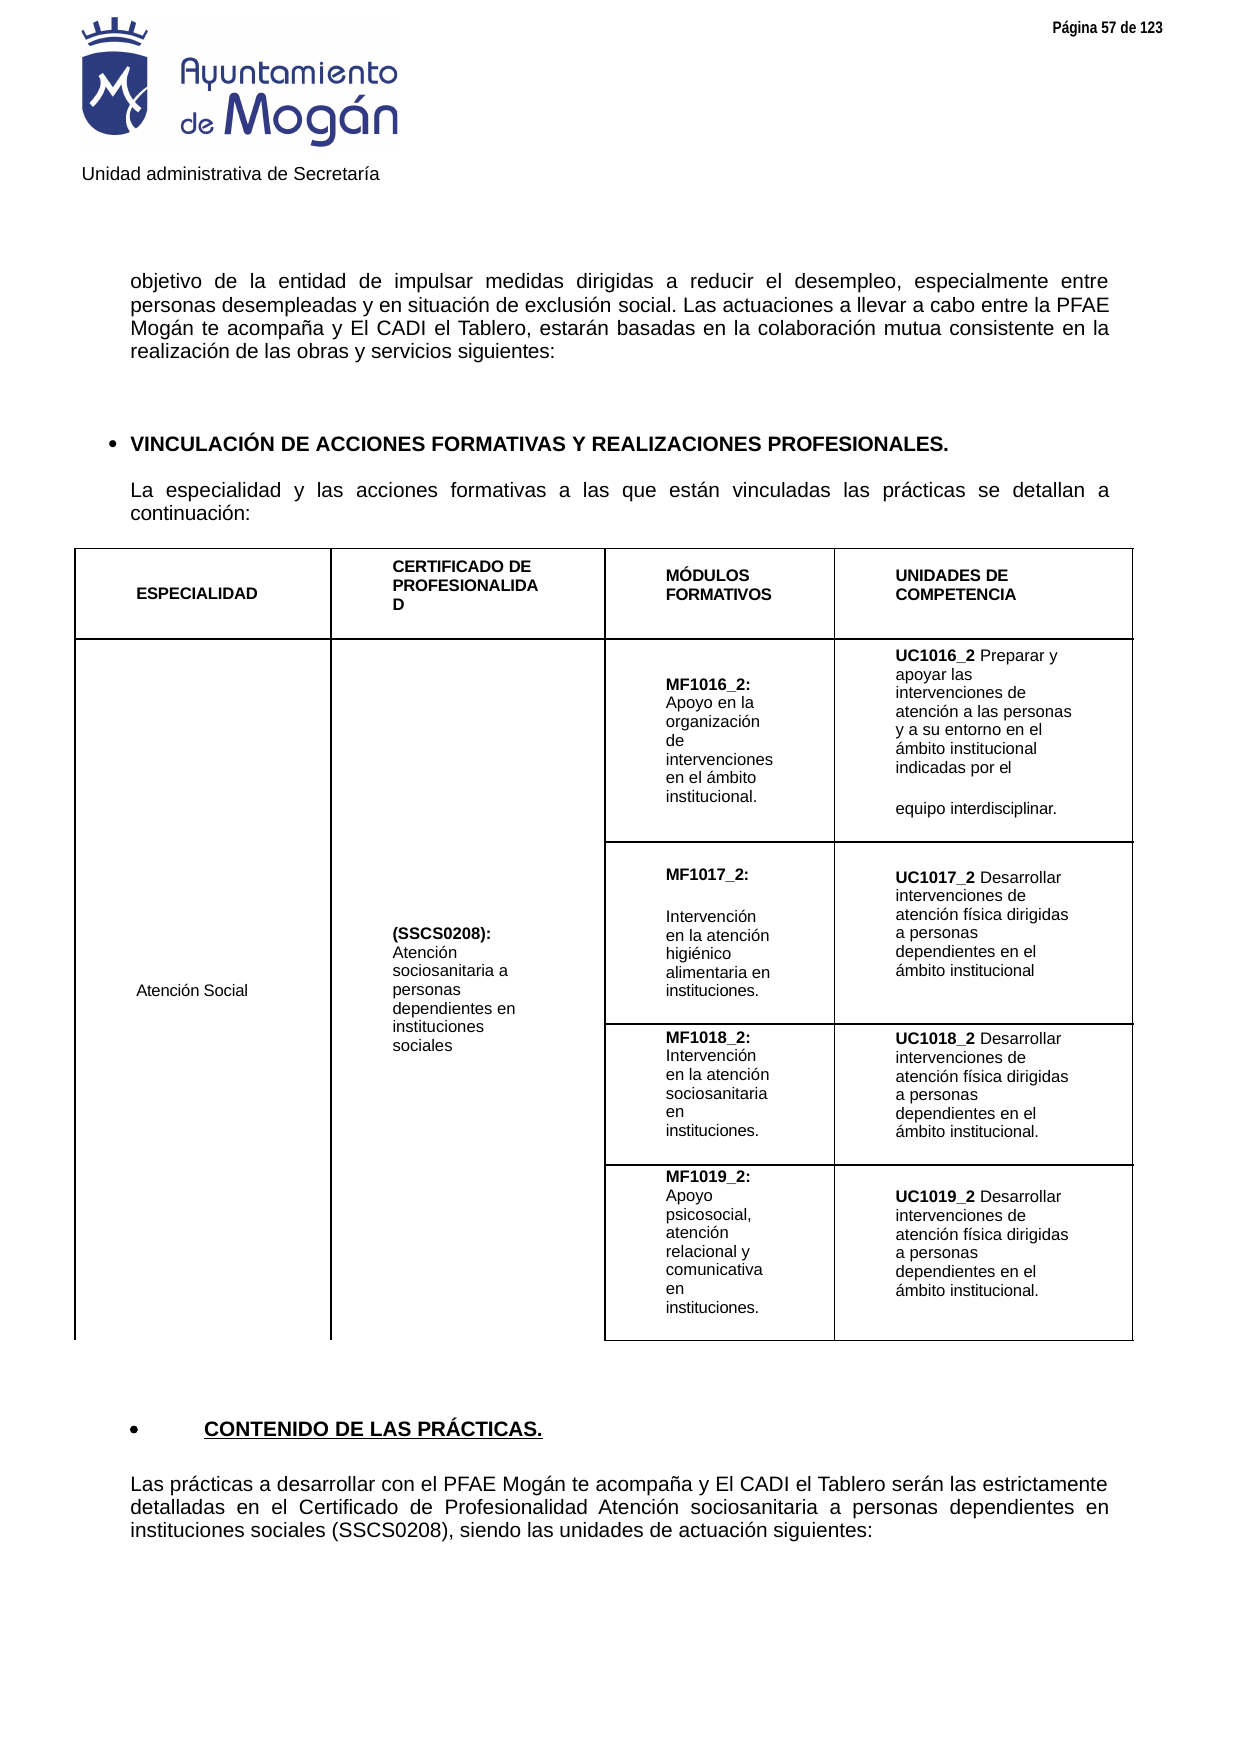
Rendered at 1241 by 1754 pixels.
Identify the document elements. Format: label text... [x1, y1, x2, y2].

table_cell MF1018_2: Intervención en la atención sociosanitaria en instituciones. [606, 1025, 834, 1164]
table_cell UC1017_2 Desarrollar intervenciones de atención física dirigidas a personas dependientes en el ámbito institucional [835, 843, 1132, 1023]
table_cell UC1018_2 Desarrollar intervenciones de atención física dirigidas a personas dependientes en el ámbito institucional. [835, 1025, 1132, 1164]
table_cell Atención Social [76, 640, 330, 1339]
text objetivo de la entidad de impulsar medidas dirigidas a reducir el desempleo, especialmente entre personas desempleadas y en situación de exclusión social. Las actuaciones a llevar a cabo entre la PFAE Mogán te acompaña y El CADI el Tablero, estarán basadas en la colaboración mutua consistente en la realización de las obras y servicios siguientes: [130, 270, 1110, 363]
table_cell UC1019_2 Desarrollar intervenciones de atención física dirigidas a personas dependientes en el ámbito institucional. [835, 1166, 1132, 1339]
table_cell MF1017_2: Intervención en la atención higiénico alimentaria en instituciones. [606, 843, 834, 1023]
table_cell (SSCS0208): Atención sociosanitaria a personas dependientes en instituciones sociales [332, 640, 604, 1339]
table_header ESPECIALIDAD [76, 549, 330, 638]
subtitle CONTENIDO DE LAS PRÁCTICAS. [130, 1418, 1110, 1441]
table_cell MF1019_2: Apoyo psicosocial, atención relacional y comunicativa en instituciones. [606, 1166, 834, 1339]
text Las prácticas a desarrollar con el PFAE Mogán te acompaña y El CADI el Tablero serán las estrictamente detalladas en el Certificado de Profesionalidad Atención sociosanitaria a personas dependientes en instituciones sociales (SSCS0208), siendo las unidades de actuación siguientes: [130, 1472, 1110, 1542]
table_cell UC1016_2 Preparar y apoyar las intervenciones de atención a las personas y a su entorno en el ámbito institucional indicadas por el equipo interdisciplinar. [835, 640, 1132, 841]
table_header MÓDULOS FORMATIVOS [606, 549, 834, 638]
table_header UNIDADES DE COMPETENCIA [835, 549, 1132, 638]
text La especialidad y las acciones formativas a las que están vinculadas las prácticas se detallan a continuación: [130, 478, 1110, 525]
list VINCULACIÓN DE ACCIONES FORMATIVAS Y REALIZACIONES PROFESIONALES. [109, 432, 1110, 455]
picture [81, 17, 398, 153]
table_header CERTIFICADO DE PROFESIONALIDAD [332, 549, 604, 638]
table_cell MF1016_2: Apoyo en la organización de intervenciones en el ámbito institucional. [606, 640, 834, 841]
